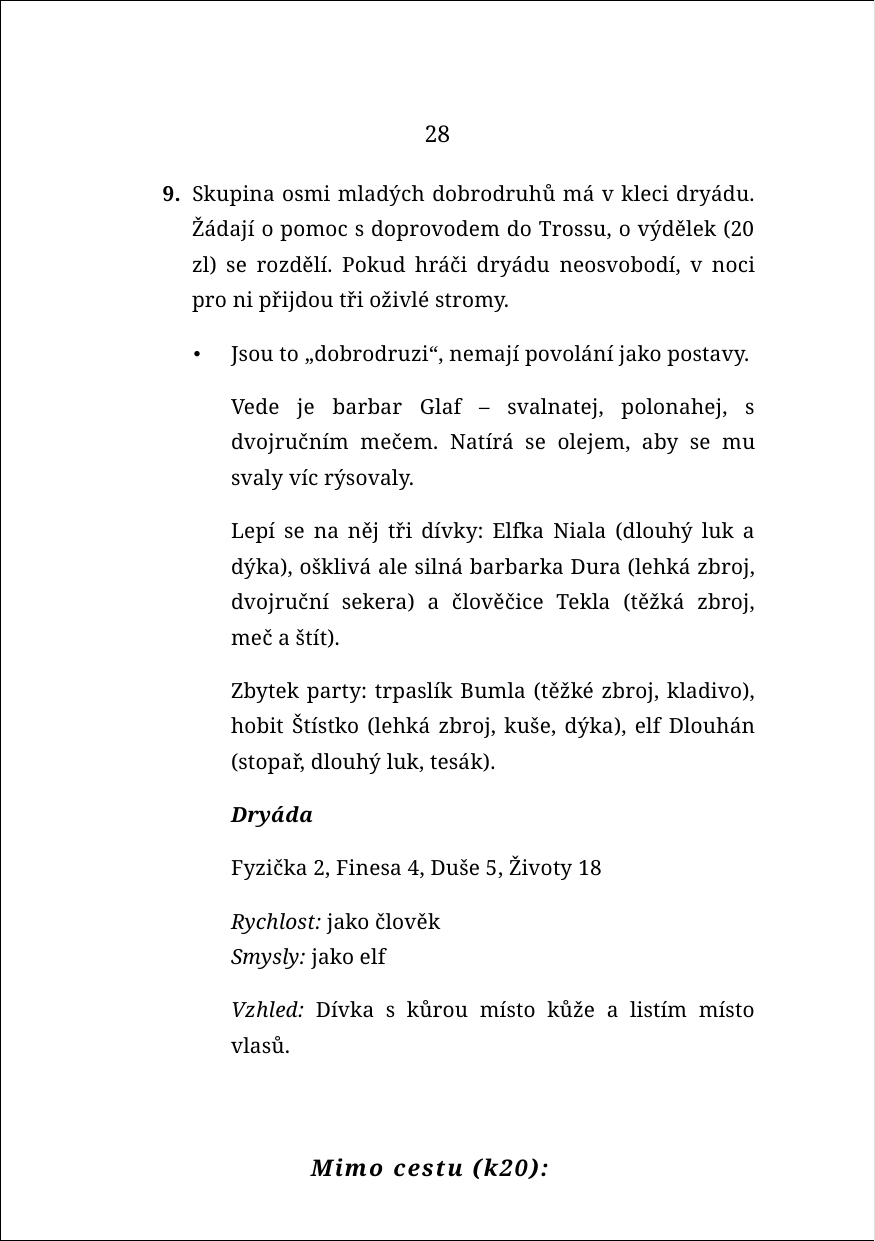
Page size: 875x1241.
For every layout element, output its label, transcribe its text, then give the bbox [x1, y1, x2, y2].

list Vede je barbar Glaf – svalnatej, polonahej, s dvojručním mečem. Natírá se olejem, aby se mu svaly víc rýsovaly. [193, 392, 756, 491]
list Zbytek party: trpaslík Bumla (těžké zbroj, kladivo), hobit Štístko (lehká zbroj, kuše, dýka), elf Dlouhán (stopař, dlouhý luk, tesák). [193, 676, 756, 776]
list Lepí se na něj tři dívky: Elfka Niala (dlouhý luk a dýka), ošklivá ale silná barbarka Dura (lehká zbroj, dvojruční sekera) a člověčice Tekla (těžká zbroj, meč a štít). [193, 516, 756, 651]
list Jsou to „dobrodruzi“, nemají povolání jako postavy. [193, 339, 756, 367]
list Skupina osmi mladých dobrodruhů má v kleci dryádu. Žádají o pomoc s doprovodem do Trossu, o výdělek (20 zl) se rozdělí. Pokud hráči dryádu neosvobodí, v noci pro ni přijdou tři oživlé stromy. [162, 179, 756, 314]
list Rychlost: jako člověk Smysly: jako elf [193, 907, 756, 971]
list Vzhled: Dívka s kůrou místo kůže a listím místo vlasů. [193, 996, 756, 1059]
list Fyzička 2, Finesa 4, Duše 5, Životy 18 [193, 853, 756, 882]
list Dryáda [193, 800, 756, 829]
